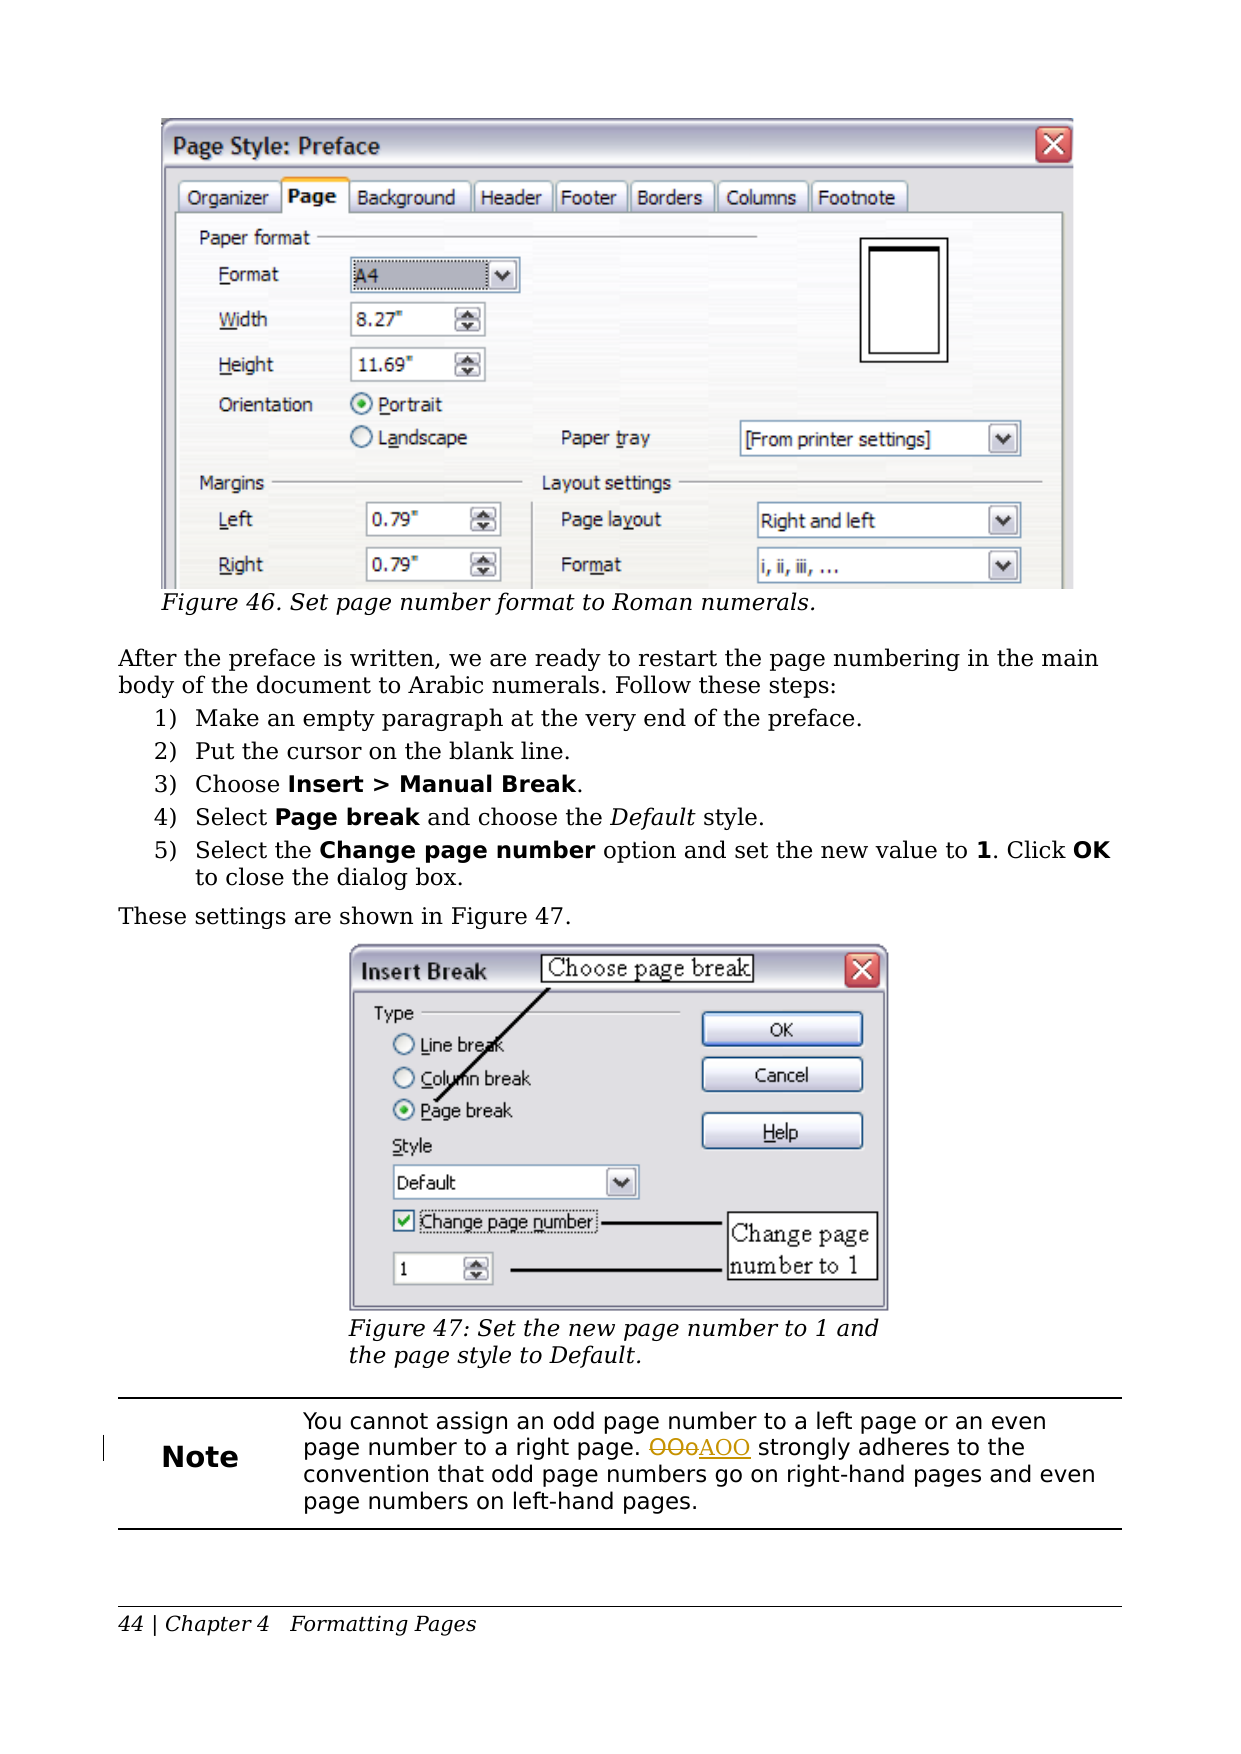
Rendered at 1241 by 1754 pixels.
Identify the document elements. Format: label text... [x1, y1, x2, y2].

text Figure 47: Set the new page number to 1 and the page style to Default. [349, 1316, 892, 1369]
list After the preface is written, we are ready to restart the page numbering in the main body of the document to Arabic numerals. Follow these steps: [118, 646, 1122, 699]
list Make an empty paragraph at the very end of the preface. [177, 705, 1122, 732]
picture [348, 942, 892, 1316]
table_header Note [118, 1399, 281, 1528]
list Select the Change page number option and set the new value to 1. Click OK to close the dialog box. [177, 837, 1122, 890]
list Choose Insert > Manual Break. [177, 771, 1122, 798]
table_header You cannot assign an odd page number to a left page or an even page number to a right page. AOO strongly adheres to the convention that odd page numbers go on right-hand pages and even page numbers on left-hand pages. [281, 1399, 1122, 1528]
list Put the cursor on the blank line. [177, 738, 1122, 765]
list Select Page break and choose the Default style. [177, 804, 1122, 831]
text These settings are shown in Figure 47. [118, 903, 1122, 929]
text Figure 46. Set page number format to Roman numerals. [161, 589, 1079, 616]
picture [161, 118, 1074, 589]
